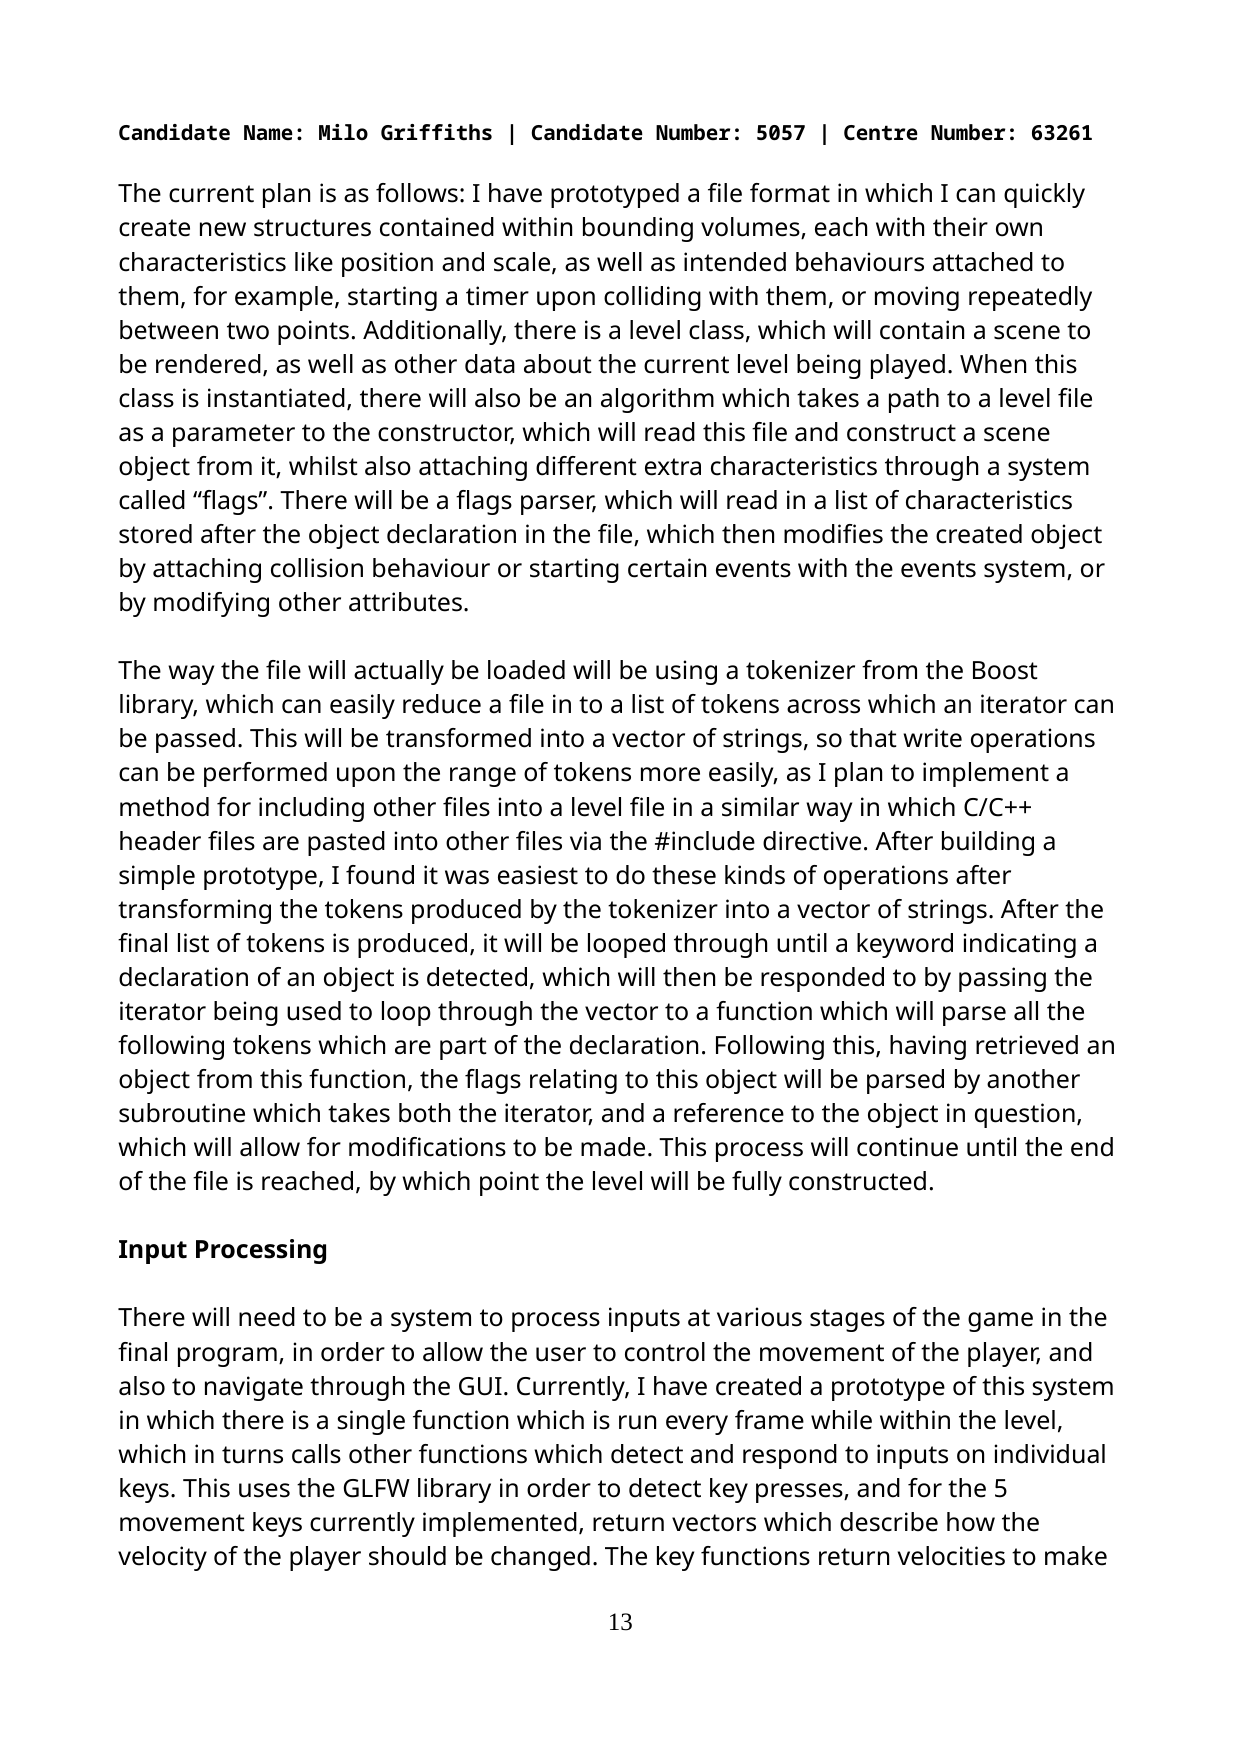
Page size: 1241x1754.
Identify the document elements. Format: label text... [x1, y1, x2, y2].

text Input Processing [118, 1232, 1122, 1266]
text There will need to be a system to process inputs at various stages of the game in the final program, in order to allow the user to control the movement of the player, and also to navigate through the GUI. Currently, I have created a prototype of this system in which there is a single function which is run every frame while within the level, which in turns calls other functions which detect and respond to inputs on individual keys. This uses the GLFW library in order to detect key presses, and for the 5 movement keys currently implemented, return vectors which describe how the velocity of the player should be changed. The key functions return velocities to make [118, 1300, 1122, 1573]
text The way the file will actually be loaded will be using a tokenizer from the Boost library, which can easily reduce a file in to a list of tokens across which an iterator can be passed. This will be transformed into a vector of strings, so that write operations can be performed upon the range of tokens more easily, as I plan to implement a method for including other files into a level file in a similar way in which C/C++ header files are pasted into other files via the #include directive. After building a simple prototype, I found it was easiest to do these kinds of operations after transforming the tokens produced by the tokenizer into a vector of strings. After the final list of tokens is produced, it will be looped through until a keyword indicating a declaration of an object is detected, which will then be responded to by passing the iterator being used to loop through the vector to a function which will parse all the following tokens which are part of the declaration. Following this, having retrieved an object from this function, the flags relating to this object will be parsed by another subroutine which takes both the iterator, and a reference to the object in question, which will allow for modifications to be made. This process will continue until the end of the file is reached, by which point the level will be fully constructed. [118, 653, 1122, 1198]
text The current plan is as follows: I have prototyped a file format in which I can quickly create new structures contained within bounding volumes, each with their own characteristics like position and scale, as well as intended behaviours attached to them, for example, starting a timer upon colliding with them, or moving repeatedly between two points. Additionally, there is a level class, which will contain a scene to be rendered, as well as other data about the current level being played. When this class is instantiated, there will also be an algorithm which takes a path to a level file as a parameter to the constructor, which will read this file and construct a scene object from it, whilst also attaching different extra characteristics through a system called “flags”. There will be a flags parser, which will read in a list of characteristics stored after the object declaration in the file, which then modifies the created object by attaching collision behaviour or starting certain events with the events system, or by modifying other attributes. [118, 176, 1122, 619]
